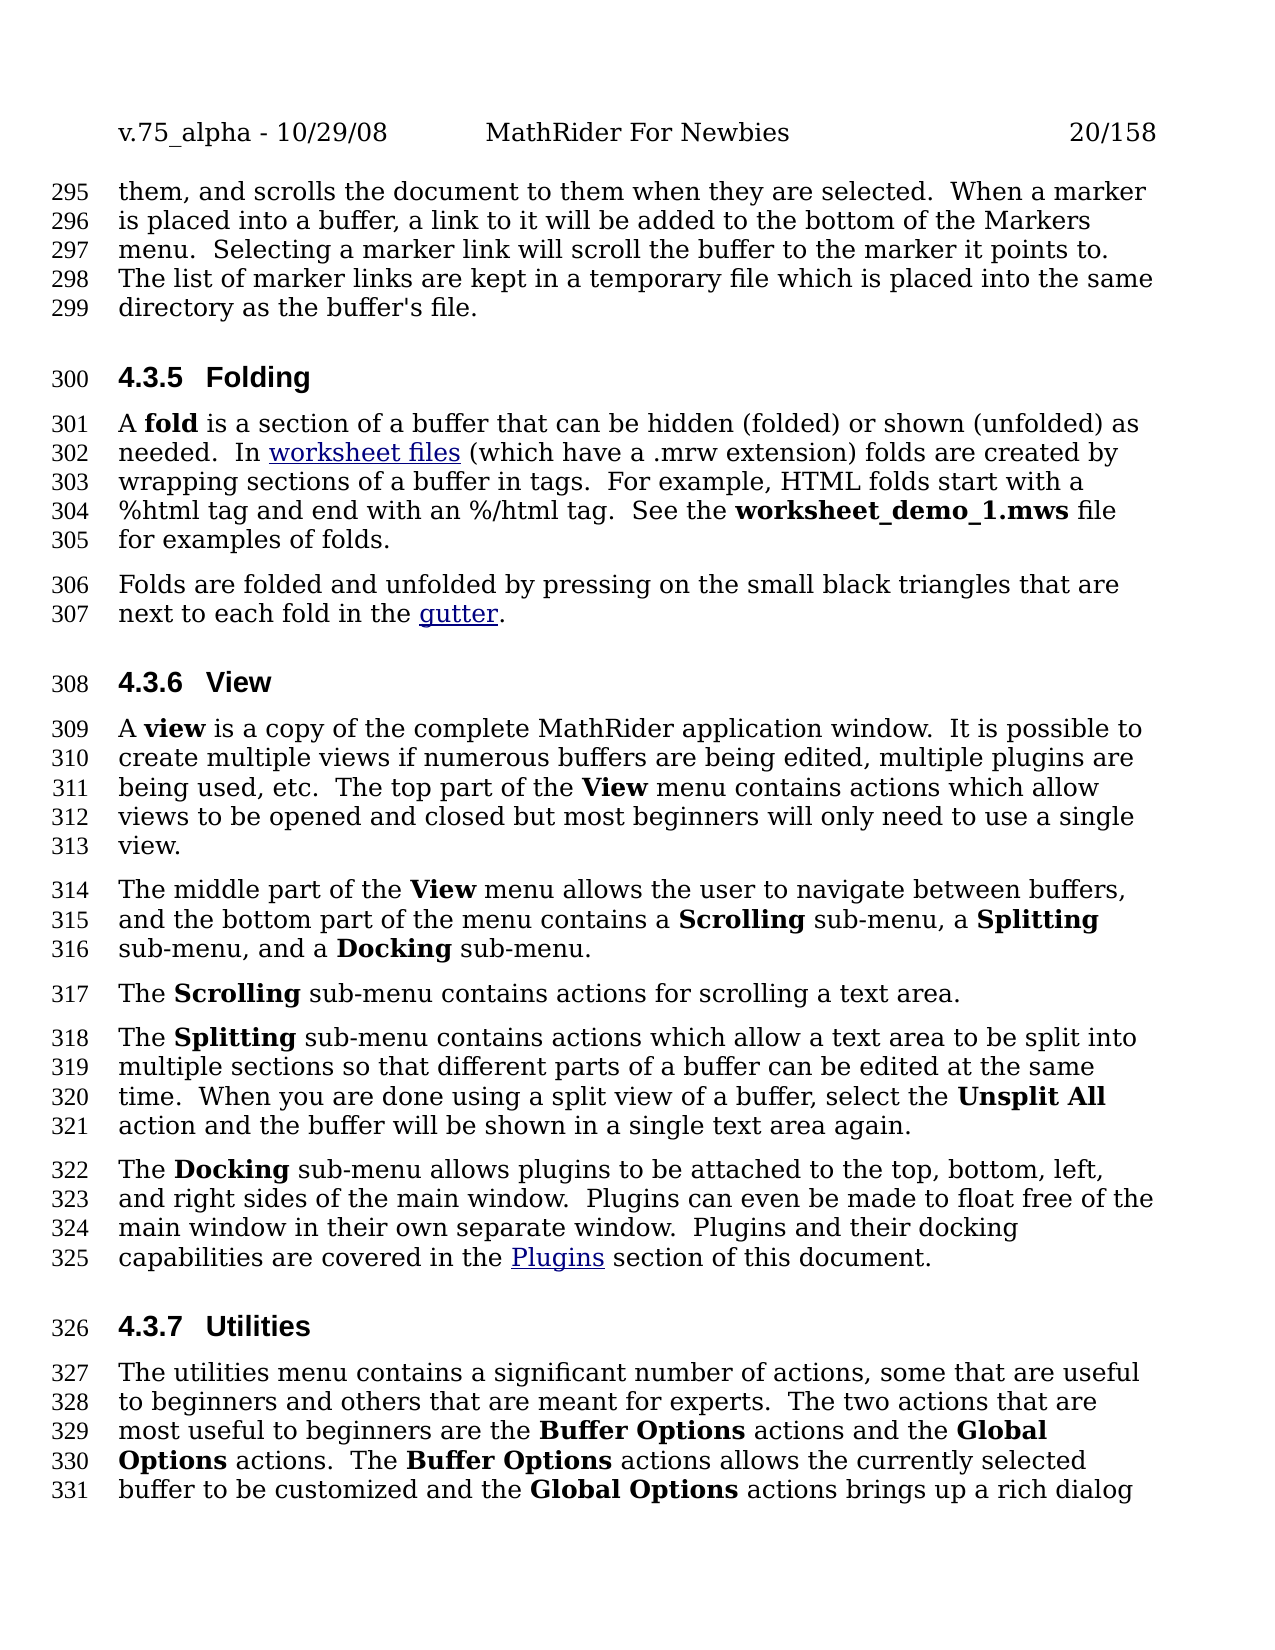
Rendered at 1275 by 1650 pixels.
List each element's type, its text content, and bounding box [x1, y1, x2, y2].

text The middle part of the View menu allows the user to navigate between buffers, and the bottom part of the menu contains a Scrolling sub-menu, a Splitting sub-menu, and a Docking sub-menu. [118, 876, 1157, 964]
subtitle Utilities [118, 1309, 1157, 1342]
text The Splitting sub-menu contains actions which allow a text area to be split into multiple sections so that different parts of a buffer can be edited at the same time. When you are done using a split view of a buffer, select the Unsplit All action and the buffer will be shown in a single text area again. [118, 1023, 1157, 1140]
subtitle Folding [118, 359, 1157, 393]
text A view is a copy of the complete MathRider application window. It is possible to create multiple views if numerous buffers are being edited, multiple plugins are being used, etc. The top part of the View menu contains actions which allow views to be opened and closed but most beginners will only need to use a single view. [118, 714, 1157, 861]
subtitle View [118, 665, 1157, 699]
text The Docking sub-menu allows plugins to be attached to the top, bottom, left, and right sides of the main window. Plugins can even be made to float free of the main window in their own separate window. Plugins and their docking capabilities are covered in the Plugins section of this document. [118, 1155, 1157, 1272]
text The Scrolling sub-menu contains actions for scrolling a text area. [118, 979, 1157, 1008]
text The utilities menu contains a significant number of actions, some that are useful to beginners and others that are meant for experts. The two actions that are most useful to beginners are the Buffer Options actions and the Global Options actions. The Buffer Options actions allows the currently selected buffer to be customized and the Global Options actions brings up a rich dialog [118, 1358, 1157, 1504]
text A fold is a section of a buffer that can be hidden (folded) or shown (unfolded) as needed. In worksheet files (which have a .mrw extension) folds are created by wrapping sections of a buffer in tags. For example, HTML folds start with a %html tag and end with an %/html tag. See the worksheet_demo_1.mws file for examples of folds. [118, 409, 1157, 555]
text them, and scrolls the document to them when they are selected. When a marker is placed into a buffer, a link to it will be added to the bottom of the Markers menu. Selecting a marker link will scroll the buffer to the marker it points to. The list of marker links are kept in a temporary file which is placed into the same directory as the buffer's file. [118, 177, 1157, 323]
text Folds are folded and unfolded by pressing on the small black triangles that are next to each fold in the gutter. [118, 570, 1157, 628]
